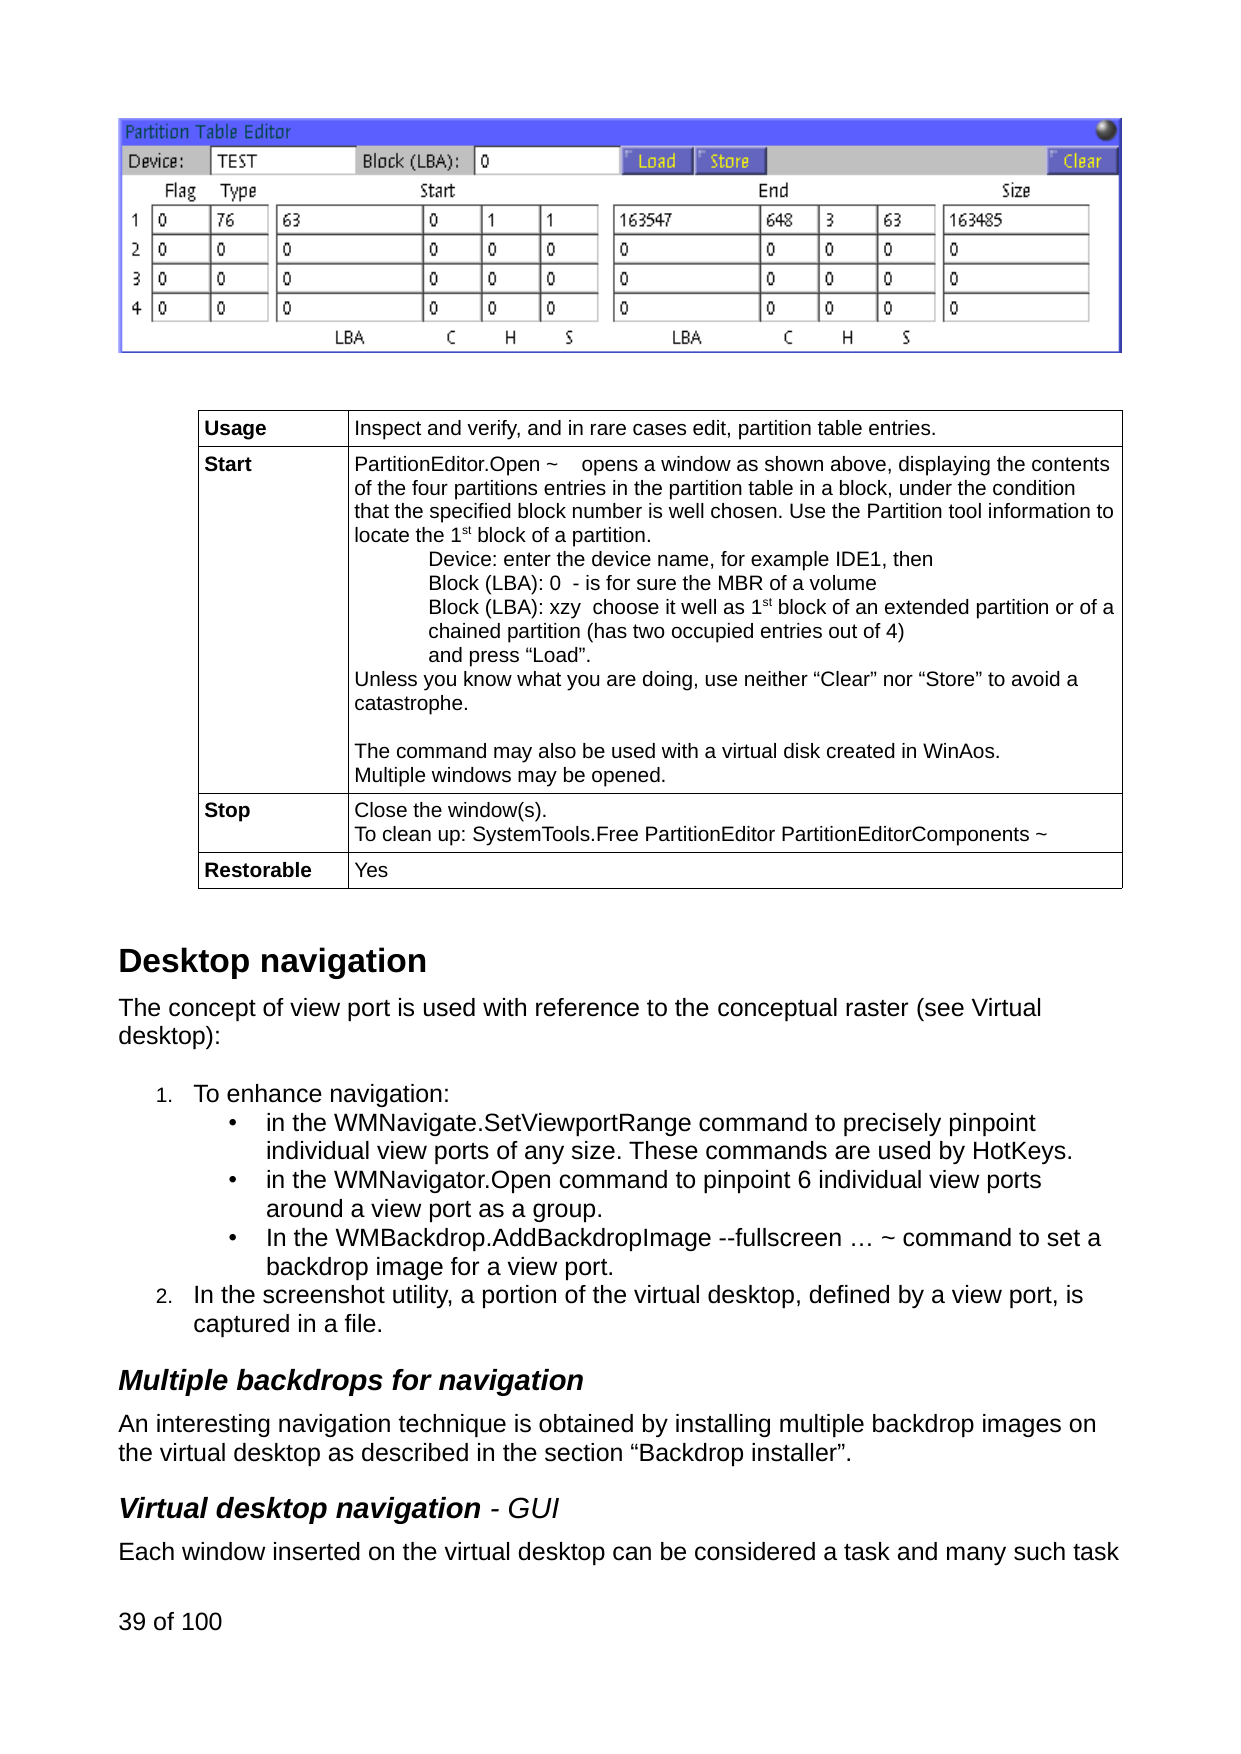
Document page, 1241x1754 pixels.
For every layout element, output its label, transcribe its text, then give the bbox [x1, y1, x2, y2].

list in the WMNavigator.Open command to pinpoint 6 individual view ports around a view port as a group. [228, 1165, 1122, 1223]
text Each window inserted on the virtual desktop can be considered a task and many such task [118, 1537, 1122, 1566]
subtitle Multiple backdrops for navigation [118, 1363, 1122, 1396]
table_cell PartitionEditor.Open ~ opens a window as shown above, displaying the contents of the four partitions entries in the partition table in a block, under the condition that the specified block number is well chosen. Use the Partition tool information to locate the 1st block of a partition. Device: enter the device name, for example IDE1, then Block (LBA): 0 - is for sure the MBR of a volume Block (LBA): xzy choose it well as 1st block of an extended partition or of a chained partition (has two occupied entries out of 4) and press “Load”. Unless you know what you are doing, use neither “Clear” nor “Store” to avoid a catastrophe. The command may also be used with a virtual disk created in WinAos. Multiple windows may be opened. [349, 447, 1122, 792]
table_cell Start [199, 447, 348, 792]
list In the screenshot utility, a portion of the virtual desktop, defined by a view port, is captured in a file. [156, 1280, 1122, 1338]
list in the WMNavigate.SetViewportRange command to precisely pinpoint individual view ports of any size. These commands are used by HotKeys. [228, 1107, 1122, 1165]
list In the WMBackdrop.AddBackdropImage --fullscreen … ~ command to set a backdrop image for a view port. [228, 1223, 1122, 1280]
table_cell Yes [349, 853, 1122, 887]
list To enhance navigation: [156, 1079, 1122, 1107]
table_cell Restorable [199, 853, 348, 887]
table_header Inspect and verify, and in rare cases edit, partition table entries. [349, 411, 1122, 446]
subtitle Desktop navigation [118, 941, 1122, 980]
picture [118, 118, 1122, 353]
text An interesting navigation technique is obtained by installing multiple backdrop images on the virtual desktop as described in the section “Backdrop installer”. [118, 1409, 1122, 1466]
table_cell Stop [199, 794, 348, 852]
subtitle Virtual desktop navigation - GUI [118, 1491, 1122, 1525]
text The concept of view port is used with reference to the conceptual raster (see Virtual desktop): [118, 992, 1122, 1050]
table_cell Close the window(s). To clean up: SystemTools.Free PartitionEditor PartitionEditorComponents ~ [349, 794, 1122, 852]
table_header Usage [199, 411, 348, 446]
